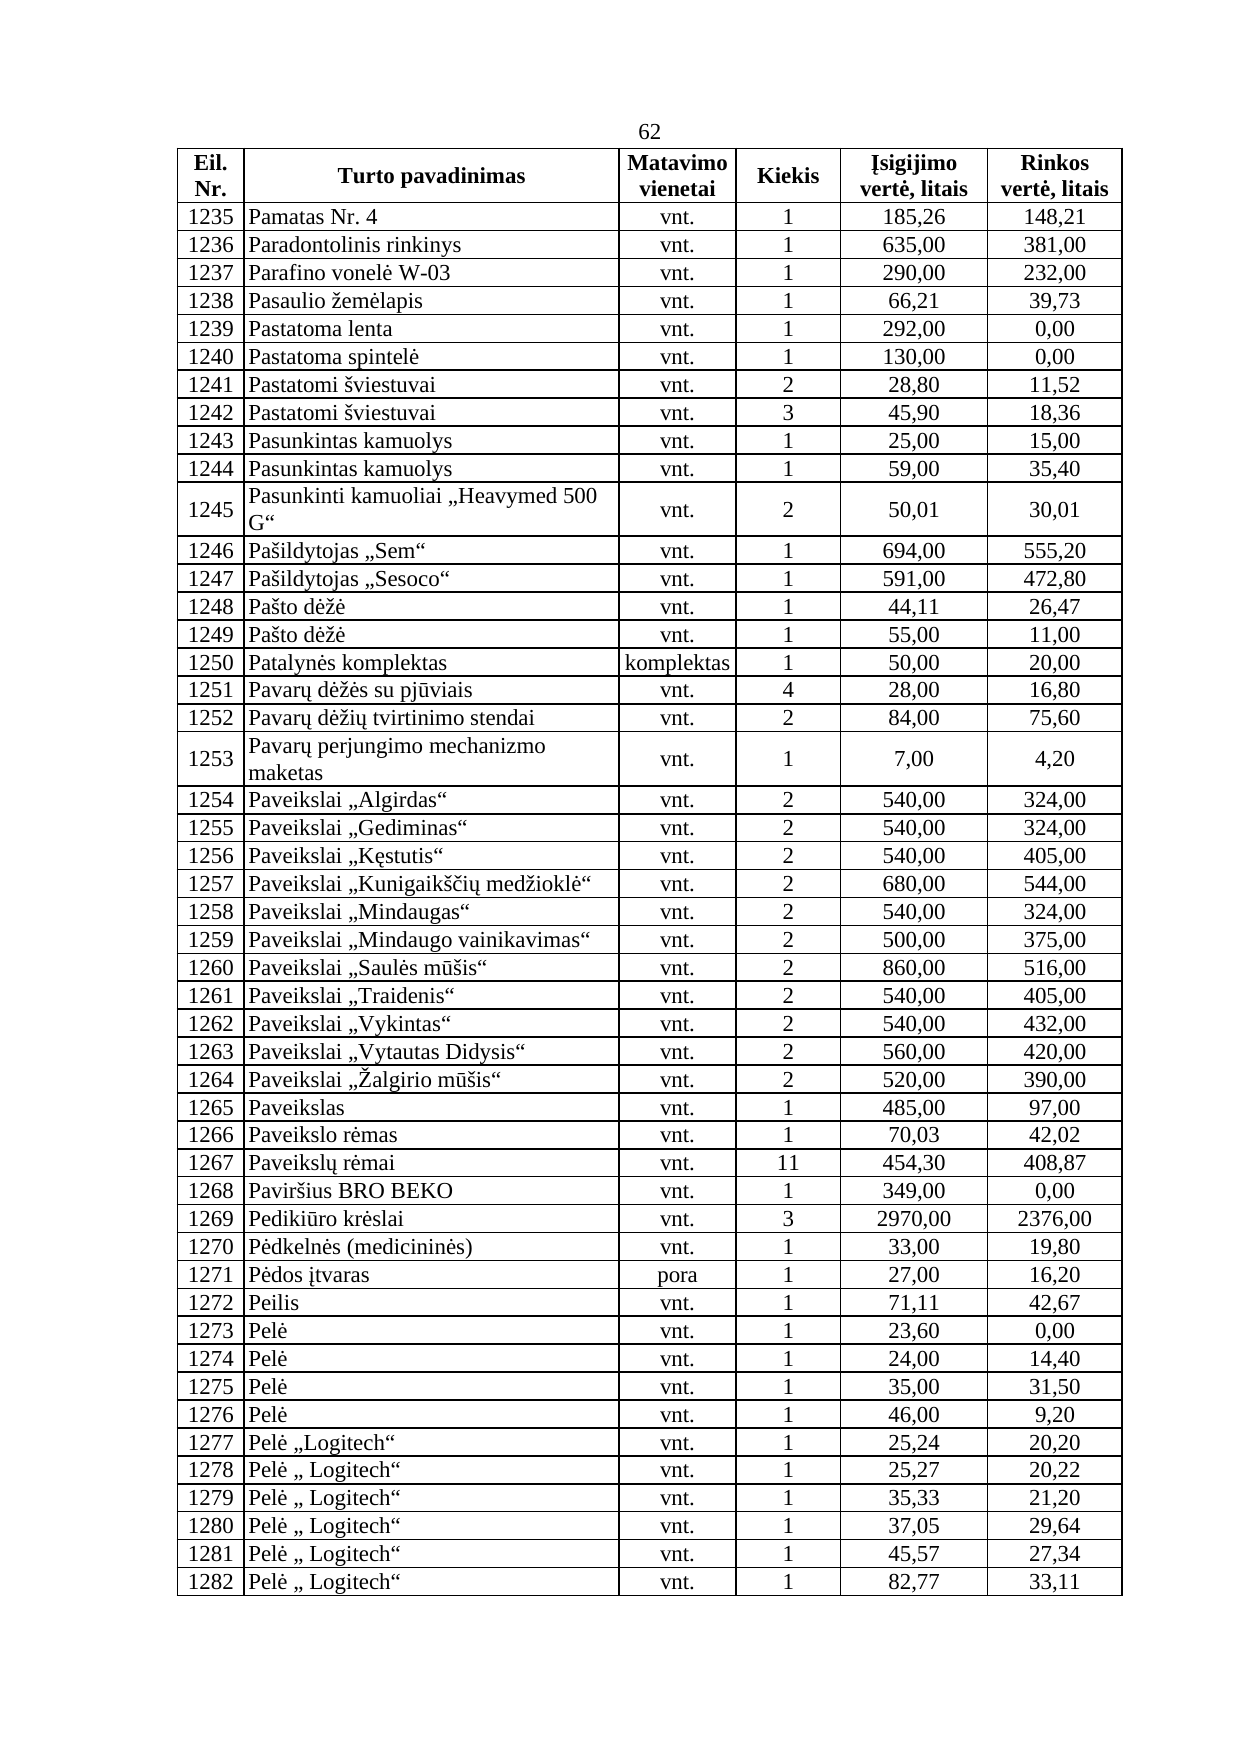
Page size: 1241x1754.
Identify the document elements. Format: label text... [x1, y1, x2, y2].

table_cell 1243 [178, 427, 243, 453]
table_cell 130,00 [841, 343, 987, 369]
table_cell vnt. [620, 870, 735, 897]
table_cell 11,00 [988, 621, 1121, 647]
table_cell vnt. [620, 815, 735, 841]
table_cell 1 [737, 1540, 840, 1567]
table_cell 2 [737, 1066, 840, 1092]
table_cell 324,00 [988, 898, 1121, 924]
table_cell 1248 [178, 593, 243, 619]
table_cell 1238 [178, 287, 243, 313]
table_cell vnt. [620, 677, 735, 703]
table_header Turto pavadinimas [245, 149, 618, 202]
table_header Matavimo vienetai [620, 149, 735, 202]
table_cell pora [620, 1261, 735, 1287]
table_cell vnt. [620, 1205, 735, 1232]
table_cell 405,00 [988, 842, 1121, 869]
table_cell Pasunkintas kamuolys [245, 427, 618, 453]
table_cell 31,50 [988, 1373, 1121, 1399]
table_cell Pedikiūro krėslai [245, 1205, 618, 1232]
table_cell 1258 [178, 898, 243, 924]
table_cell vnt. [620, 593, 735, 619]
table_cell 2 [737, 982, 840, 1008]
table_cell 375,00 [988, 926, 1121, 952]
table_cell Paveikslai „Kunigaikščių medžioklė“ [245, 870, 618, 897]
table_cell 1261 [178, 982, 243, 1008]
table_cell 1235 [178, 203, 243, 230]
table_cell 292,00 [841, 315, 987, 341]
table_cell 20,00 [988, 649, 1121, 675]
table_cell 1 [737, 315, 840, 341]
table_cell 1 [737, 1261, 840, 1287]
table_cell Pelė „ Logitech“ [245, 1457, 618, 1483]
table_cell 70,03 [841, 1122, 987, 1148]
table_cell vnt. [620, 203, 735, 230]
table_cell vnt. [620, 231, 735, 258]
table_cell 555,20 [988, 537, 1121, 563]
table_cell Paveikslai „Kęstutis“ [245, 842, 618, 869]
table_cell Pavarų dėžių tvirtinimo stendai [245, 705, 618, 731]
table_cell 1270 [178, 1233, 243, 1259]
table_cell Paradontolinis rinkinys [245, 231, 618, 258]
table_cell 860,00 [841, 954, 987, 980]
table_cell Pastatomi šviestuvai [245, 399, 618, 425]
table_cell Patalynės komplektas [245, 649, 618, 675]
table_cell 185,26 [841, 203, 987, 230]
table_cell Paveikslai „Vytautas Didysis“ [245, 1038, 618, 1064]
table_cell vnt. [620, 371, 735, 397]
table_cell komplektas [620, 649, 735, 675]
table_cell 21,20 [988, 1485, 1121, 1511]
table_cell 1267 [178, 1150, 243, 1176]
table_cell 1260 [178, 954, 243, 980]
table_cell 1 [737, 565, 840, 591]
table_cell 290,00 [841, 259, 987, 286]
table_header Įsigijimo vertė, litais [841, 149, 987, 202]
table_cell 23,60 [841, 1317, 987, 1343]
table_cell 1275 [178, 1373, 243, 1399]
table_cell 2376,00 [988, 1205, 1121, 1232]
table_cell 2 [737, 898, 840, 924]
table_cell vnt. [620, 537, 735, 563]
table_cell vnt. [620, 1512, 735, 1539]
table_cell 324,00 [988, 815, 1121, 841]
table_cell 1 [737, 1345, 840, 1371]
table_cell vnt. [620, 1568, 735, 1594]
table_cell Pasunkintas kamuolys [245, 455, 618, 481]
table_cell 7,00 [841, 732, 987, 785]
table_cell 9,20 [988, 1401, 1121, 1427]
table_cell Paveikslai „Mindaugo vainikavimas“ [245, 926, 618, 952]
table_cell 1272 [178, 1289, 243, 1315]
table_cell vnt. [620, 926, 735, 952]
table_cell 1255 [178, 815, 243, 841]
table_header Rinkos vertė, litais [988, 149, 1121, 202]
table_cell 694,00 [841, 537, 987, 563]
table_cell 2 [737, 787, 840, 813]
table_cell Pėdkelnės (medicininės) [245, 1233, 618, 1259]
table_cell 39,73 [988, 287, 1121, 313]
table_cell vnt. [620, 954, 735, 980]
table_cell vnt. [620, 1429, 735, 1455]
table_cell Paveikslai „Saulės mūšis“ [245, 954, 618, 980]
table_cell 1279 [178, 1485, 243, 1511]
table_cell Paveikslai „Žalgirio mūšis“ [245, 1066, 618, 1092]
table_cell Pasaulio žemėlapis [245, 287, 618, 313]
table_cell 1 [737, 1457, 840, 1483]
table_cell vnt. [620, 1094, 735, 1120]
table_cell Pavarų perjungimo mechanizmo maketas [245, 732, 618, 785]
table_cell 148,21 [988, 203, 1121, 230]
table_cell 381,00 [988, 231, 1121, 258]
table_cell 1246 [178, 537, 243, 563]
table_cell 390,00 [988, 1066, 1121, 1092]
table_cell 540,00 [841, 815, 987, 841]
table_cell 1 [737, 732, 840, 785]
table_cell 1 [737, 1512, 840, 1539]
table_cell 16,20 [988, 1261, 1121, 1287]
table_cell 26,47 [988, 593, 1121, 619]
table_cell 1 [737, 1429, 840, 1455]
table_cell 97,00 [988, 1094, 1121, 1120]
table_cell 71,11 [841, 1289, 987, 1315]
table_cell 1 [737, 593, 840, 619]
table_cell 1 [737, 1122, 840, 1148]
table_cell 2 [737, 1010, 840, 1036]
table_cell Pelė „Logitech“ [245, 1429, 618, 1455]
table_cell 1259 [178, 926, 243, 952]
table_cell 11,52 [988, 371, 1121, 397]
table_cell Pašto dėžė [245, 593, 618, 619]
table_cell 1278 [178, 1457, 243, 1483]
table_cell Paveikslai „Mindaugas“ [245, 898, 618, 924]
table_cell 0,00 [988, 315, 1121, 341]
table_cell 2 [737, 483, 840, 535]
table_cell 1 [737, 1485, 840, 1511]
table_cell 1 [737, 455, 840, 481]
table_cell 3 [737, 1205, 840, 1232]
table_cell 1 [737, 287, 840, 313]
table_cell 540,00 [841, 842, 987, 869]
table_cell 42,02 [988, 1122, 1121, 1148]
table_cell 1237 [178, 259, 243, 286]
table_cell Pelė „ Logitech“ [245, 1512, 618, 1539]
table_cell 520,00 [841, 1066, 987, 1092]
table_cell Paviršius BRO BEKO [245, 1177, 618, 1204]
table_cell Pasunkinti kamuoliai „Heavymed 500 G“ [245, 483, 618, 535]
table_cell Pėdos įtvaras [245, 1261, 618, 1287]
table_cell vnt. [620, 787, 735, 813]
table_cell 0,00 [988, 343, 1121, 369]
table_cell 1 [737, 649, 840, 675]
table_cell Pašto dėžė [245, 621, 618, 647]
table_cell 1257 [178, 870, 243, 897]
table_cell vnt. [620, 1038, 735, 1064]
table_cell 1239 [178, 315, 243, 341]
table_cell 2 [737, 371, 840, 397]
table_cell 454,30 [841, 1150, 987, 1176]
table_cell Pamatas Nr. 4 [245, 203, 618, 230]
table_cell vnt. [620, 1150, 735, 1176]
table_cell Pelė [245, 1401, 618, 1427]
table_cell 46,00 [841, 1401, 987, 1427]
table_cell Pelė „ Logitech“ [245, 1540, 618, 1567]
table_cell 1252 [178, 705, 243, 731]
table_cell vnt. [620, 1485, 735, 1511]
table_cell 3 [737, 399, 840, 425]
table_cell 1274 [178, 1345, 243, 1371]
table_cell 4 [737, 677, 840, 703]
table_cell 1236 [178, 231, 243, 258]
table_cell 2970,00 [841, 1205, 987, 1232]
table_cell 1273 [178, 1317, 243, 1343]
table_cell 500,00 [841, 926, 987, 952]
table_cell 540,00 [841, 982, 987, 1008]
table_cell vnt. [620, 621, 735, 647]
table_cell vnt. [620, 1122, 735, 1148]
table_cell 59,00 [841, 455, 987, 481]
table_cell 1244 [178, 455, 243, 481]
table_cell 0,00 [988, 1177, 1121, 1204]
table_cell vnt. [620, 898, 735, 924]
table_cell Paveikslų rėmai [245, 1150, 618, 1176]
table_cell 2 [737, 1038, 840, 1064]
table_cell vnt. [620, 287, 735, 313]
table_cell vnt. [620, 1540, 735, 1567]
table_cell Pavarų dėžės su pjūviais [245, 677, 618, 703]
table_cell 33,00 [841, 1233, 987, 1259]
table_cell vnt. [620, 483, 735, 535]
table_cell 1271 [178, 1261, 243, 1287]
table_cell 1 [737, 537, 840, 563]
table_cell vnt. [620, 1345, 735, 1371]
table_cell 35,00 [841, 1373, 987, 1399]
table_cell vnt. [620, 455, 735, 481]
table_cell 1250 [178, 649, 243, 675]
table_cell 1 [737, 203, 840, 230]
table_cell 28,80 [841, 371, 987, 397]
table_cell 66,21 [841, 287, 987, 313]
table_cell 1265 [178, 1094, 243, 1120]
table_cell vnt. [620, 1177, 735, 1204]
table_cell vnt. [620, 427, 735, 453]
table_cell 24,00 [841, 1345, 987, 1371]
table_cell 2 [737, 926, 840, 952]
table_cell 27,34 [988, 1540, 1121, 1567]
table_cell 75,60 [988, 705, 1121, 731]
table_cell 516,00 [988, 954, 1121, 980]
table_cell 2 [737, 815, 840, 841]
table_cell 84,00 [841, 705, 987, 731]
table_cell 1 [737, 621, 840, 647]
table_cell 1 [737, 343, 840, 369]
table_cell vnt. [620, 399, 735, 425]
table_cell 29,64 [988, 1512, 1121, 1539]
table_cell 1280 [178, 1512, 243, 1539]
table_cell 405,00 [988, 982, 1121, 1008]
table_cell vnt. [620, 259, 735, 286]
table_cell vnt. [620, 1317, 735, 1343]
table_cell 1282 [178, 1568, 243, 1594]
table_cell 540,00 [841, 787, 987, 813]
table_cell 591,00 [841, 565, 987, 591]
table_cell 324,00 [988, 787, 1121, 813]
table_cell Pelė [245, 1373, 618, 1399]
table_cell 635,00 [841, 231, 987, 258]
table_cell Paveikslo rėmas [245, 1122, 618, 1148]
table_cell 2 [737, 870, 840, 897]
table_cell 0,00 [988, 1317, 1121, 1343]
table_cell 25,24 [841, 1429, 987, 1455]
table_cell Pelė „ Logitech“ [245, 1485, 618, 1511]
table_cell Pastatoma lenta [245, 315, 618, 341]
table_cell Peilis [245, 1289, 618, 1315]
table_cell 82,77 [841, 1568, 987, 1594]
table_cell 19,80 [988, 1233, 1121, 1259]
table_cell Paveikslai „Vykintas“ [245, 1010, 618, 1036]
table_cell 1247 [178, 565, 243, 591]
table_cell Pelė [245, 1317, 618, 1343]
table_cell 1 [737, 1233, 840, 1259]
table_cell vnt. [620, 1289, 735, 1315]
table_cell 349,00 [841, 1177, 987, 1204]
table_cell 1266 [178, 1122, 243, 1148]
table_cell 1240 [178, 343, 243, 369]
table_cell vnt. [620, 982, 735, 1008]
table_cell 35,40 [988, 455, 1121, 481]
table_cell 540,00 [841, 1010, 987, 1036]
table_cell 55,00 [841, 621, 987, 647]
table_cell vnt. [620, 315, 735, 341]
table_cell 432,00 [988, 1010, 1121, 1036]
table_cell 544,00 [988, 870, 1121, 897]
table_cell 33,11 [988, 1568, 1121, 1594]
table_cell 1277 [178, 1429, 243, 1455]
table_cell 16,80 [988, 677, 1121, 703]
table_cell vnt. [620, 705, 735, 731]
table_cell 1254 [178, 787, 243, 813]
table_cell 1242 [178, 399, 243, 425]
table_cell Paveikslai „Gediminas“ [245, 815, 618, 841]
table_cell Paveikslai „Algirdas“ [245, 787, 618, 813]
table_header Eil. Nr. [178, 149, 243, 202]
table_cell 1269 [178, 1205, 243, 1232]
table_cell 2 [737, 954, 840, 980]
table_cell 485,00 [841, 1094, 987, 1120]
table_cell 18,36 [988, 399, 1121, 425]
table_cell 1281 [178, 1540, 243, 1567]
table_cell 50,01 [841, 483, 987, 535]
table_cell Pašildytojas „Sem“ [245, 537, 618, 563]
table_cell 27,00 [841, 1261, 987, 1287]
table_cell 1263 [178, 1038, 243, 1064]
table_cell vnt. [620, 1457, 735, 1483]
table_cell vnt. [620, 1233, 735, 1259]
table_cell 37,05 [841, 1512, 987, 1539]
table_cell 45,90 [841, 399, 987, 425]
table_cell 1 [737, 1373, 840, 1399]
table_cell 35,33 [841, 1485, 987, 1511]
table_cell 14,40 [988, 1345, 1121, 1371]
table_cell 20,22 [988, 1457, 1121, 1483]
table_cell 1 [737, 1401, 840, 1427]
table_cell 28,00 [841, 677, 987, 703]
table_cell 1 [737, 1317, 840, 1343]
table_cell vnt. [620, 842, 735, 869]
table_cell 1256 [178, 842, 243, 869]
table_cell 680,00 [841, 870, 987, 897]
table_cell Paveikslai „Traidenis“ [245, 982, 618, 1008]
table_cell 420,00 [988, 1038, 1121, 1064]
table_cell 44,11 [841, 593, 987, 619]
table_cell 1253 [178, 732, 243, 785]
table_cell 1 [737, 1568, 840, 1594]
table_cell 11 [737, 1150, 840, 1176]
table_cell 232,00 [988, 259, 1121, 286]
table_cell 1 [737, 1177, 840, 1204]
table_cell 1 [737, 259, 840, 286]
table_cell 1 [737, 1094, 840, 1120]
table_cell 472,80 [988, 565, 1121, 591]
table_cell vnt. [620, 732, 735, 785]
table_cell 1 [737, 1289, 840, 1315]
table_cell vnt. [620, 1401, 735, 1427]
table_cell 408,87 [988, 1150, 1121, 1176]
table_cell vnt. [620, 1010, 735, 1036]
table_cell Pelė [245, 1345, 618, 1371]
table_cell 4,20 [988, 732, 1121, 785]
table_cell Pastatoma spintelė [245, 343, 618, 369]
table_cell 1 [737, 231, 840, 258]
table_cell Pastatomi šviestuvai [245, 371, 618, 397]
table_cell 30,01 [988, 483, 1121, 535]
table_cell 1249 [178, 621, 243, 647]
table_cell Parafino vonelė W-03 [245, 259, 618, 286]
table_cell 1276 [178, 1401, 243, 1427]
table_cell 1241 [178, 371, 243, 397]
table_cell 42,67 [988, 1289, 1121, 1315]
table_cell 560,00 [841, 1038, 987, 1064]
table_cell 50,00 [841, 649, 987, 675]
table_cell 25,27 [841, 1457, 987, 1483]
table_cell 20,20 [988, 1429, 1121, 1455]
table_cell 15,00 [988, 427, 1121, 453]
table_cell Paveikslas [245, 1094, 618, 1120]
table_cell 45,57 [841, 1540, 987, 1567]
table_cell Pašildytojas „Sesoco“ [245, 565, 618, 591]
table_cell 1268 [178, 1177, 243, 1204]
table_cell 1245 [178, 483, 243, 535]
table_cell vnt. [620, 343, 735, 369]
table_cell vnt. [620, 565, 735, 591]
table_cell 1 [737, 427, 840, 453]
table_cell Pelė „ Logitech“ [245, 1568, 618, 1594]
table_cell 2 [737, 842, 840, 869]
table_header Kiekis [737, 149, 840, 202]
table_cell 1251 [178, 677, 243, 703]
table_cell vnt. [620, 1373, 735, 1399]
table_cell 25,00 [841, 427, 987, 453]
table_cell 1262 [178, 1010, 243, 1036]
table_cell vnt. [620, 1066, 735, 1092]
table_cell 1264 [178, 1066, 243, 1092]
table_cell 540,00 [841, 898, 987, 924]
table_cell 2 [737, 705, 840, 731]
